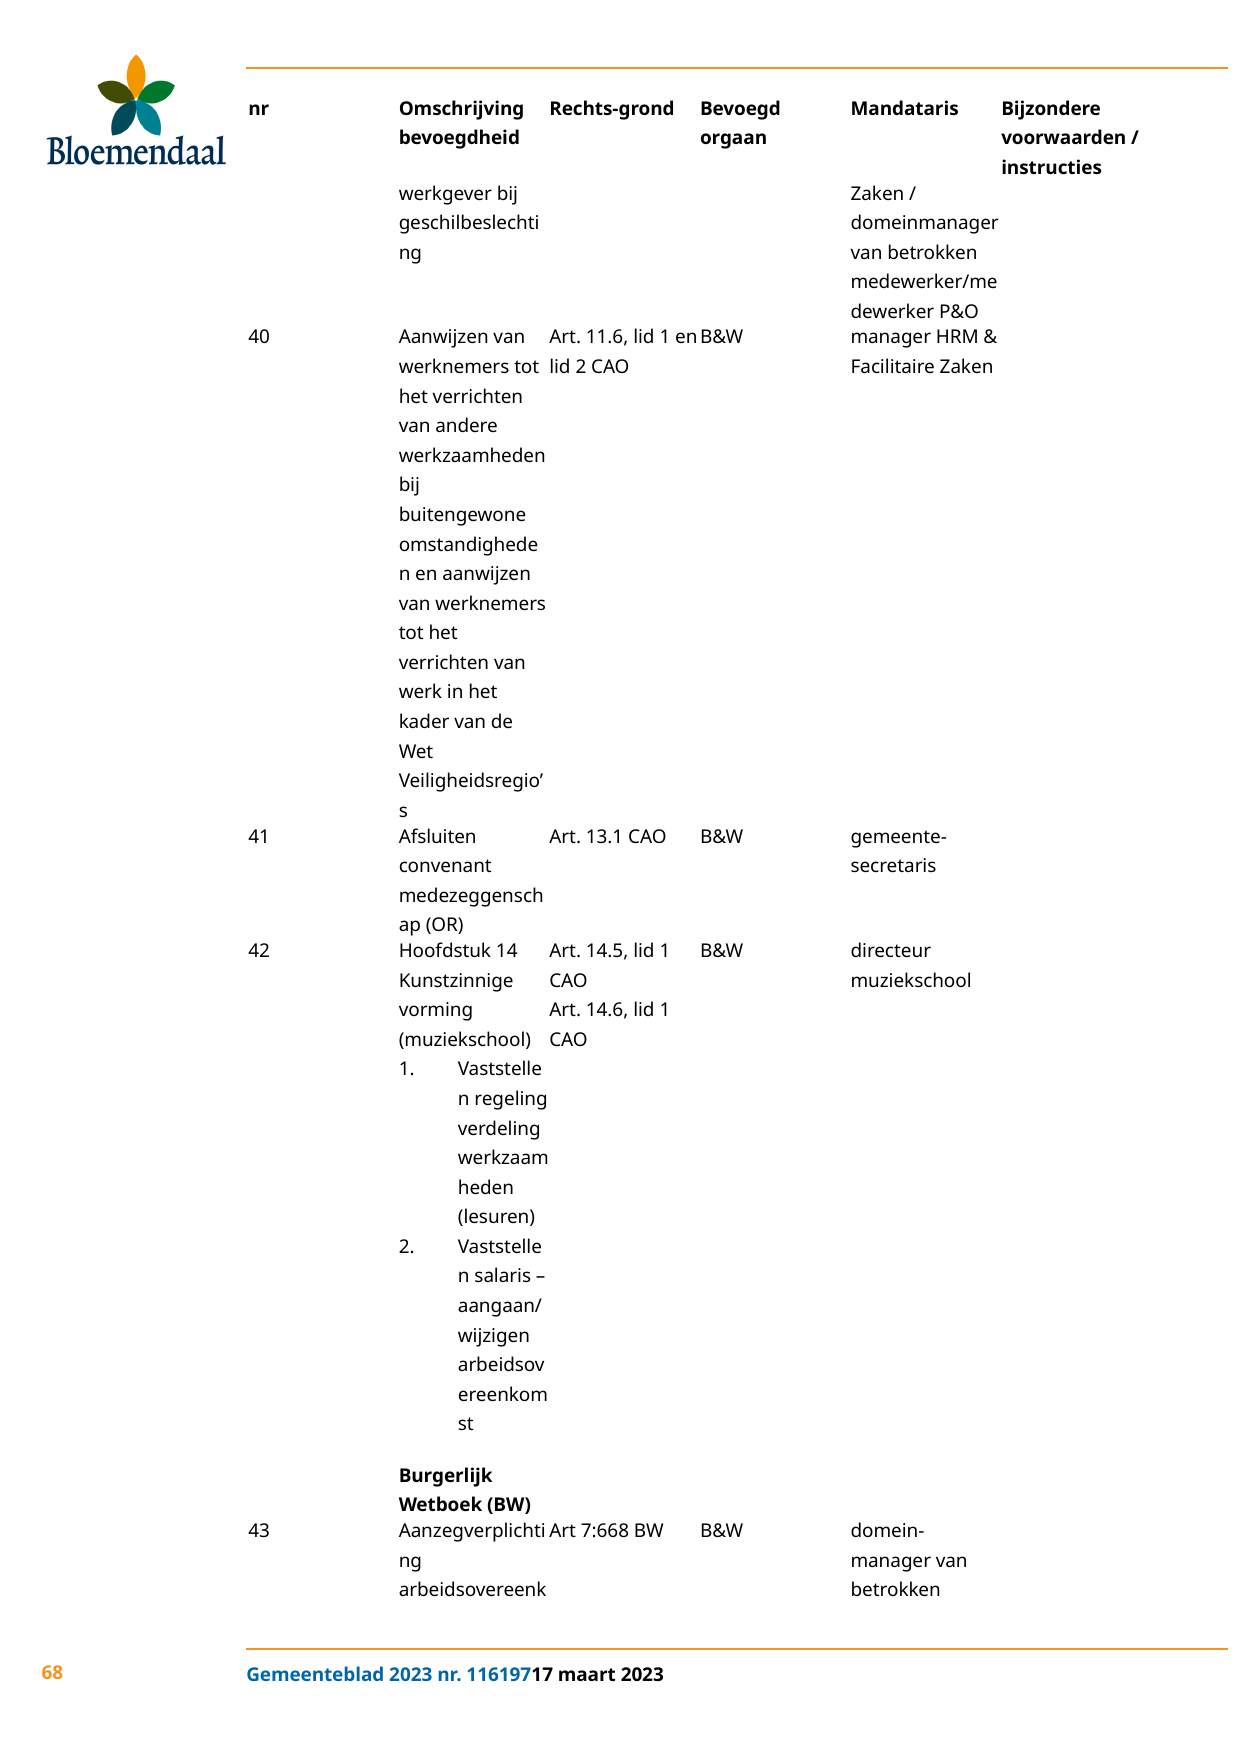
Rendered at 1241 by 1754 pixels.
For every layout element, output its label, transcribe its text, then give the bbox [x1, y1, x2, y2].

table_cell directeur muziekschool [850, 937, 1001, 1436]
table_header Rechts-grond [549, 95, 700, 180]
table_cell [700, 1462, 850, 1517]
table_cell Aanwijzen van werknemers tot het verrichten van andere werkzaamheden bij buitengewone omstandigheden en aanwijzen van werknemers tot het verrichten van werk in het kader van de Wet Veiligheidsregio’s [399, 324, 549, 823]
table_cell [248, 1462, 398, 1517]
table_cell Aanzegverplichting arbeidsovereenk [399, 1518, 549, 1602]
table_cell B&W [700, 1518, 850, 1602]
table_cell [1001, 1436, 1152, 1462]
table_cell gemeente-secretaris [850, 823, 1001, 937]
table_cell Art. 11.6, lid 1 en lid 2 CAO [549, 324, 700, 823]
table_cell 42 [248, 937, 398, 1436]
table_cell [248, 1436, 398, 1462]
table_cell Art 7:668 BW [549, 1518, 700, 1602]
table_cell [1001, 823, 1152, 937]
table_cell [700, 1436, 850, 1462]
table_cell 43 [248, 1518, 398, 1602]
table_cell Burgerlijk Wetboek (BW) [399, 1462, 549, 1517]
table_cell B&W [700, 823, 850, 937]
picture [41, 47, 231, 172]
table_header nr [248, 95, 398, 180]
table_cell [549, 180, 700, 324]
table_header Mandataris [850, 95, 1001, 180]
table_cell domein-manager van betrokken [850, 1518, 1001, 1602]
table_cell [850, 1462, 1001, 1517]
table_cell Art. 13.1 CAO [549, 823, 700, 937]
table_header Omschrijving bevoegdheid [399, 95, 549, 180]
table_cell 41 [248, 823, 398, 937]
table_cell B&W [700, 937, 850, 1436]
table_cell Hoofdstuk 14 Kunstzinnige vorming (muziekschool) Vaststellen regeling verdeling werkzaamheden (lesuren) Vaststellen salaris – aangaan/wijzigen arbeidsovereenkomst [399, 937, 549, 1436]
table_cell [1001, 1462, 1152, 1517]
table_cell werkgever bij geschilbeslechting [399, 180, 549, 324]
table_cell Art. 14.5, lid 1 CAO Art. 14.6, lid 1 CAO [549, 937, 700, 1436]
table_cell manager HRM & Facilitaire Zaken [850, 324, 1001, 823]
table_cell [549, 1436, 700, 1462]
table_cell [1001, 1518, 1152, 1602]
table_cell [850, 1436, 1001, 1462]
table_cell [1001, 180, 1152, 324]
table_header Bijzondere voorwaarden / instructies [1001, 95, 1152, 180]
table_cell [549, 1462, 700, 1517]
table_cell 40 [248, 324, 398, 823]
table_cell Afsluiten convenant medezeggenschap (OR) [399, 823, 549, 937]
table_header Bevoegd orgaan [700, 95, 850, 180]
table_cell [1001, 324, 1152, 823]
table_cell [700, 180, 850, 324]
table_cell Zaken / domeinmanager van betrokken medewerker/medewerker P&O [850, 180, 1001, 324]
table_cell [1001, 937, 1152, 1436]
table_cell [248, 180, 398, 324]
table_cell [399, 1436, 549, 1462]
table_cell B&W [700, 324, 850, 823]
